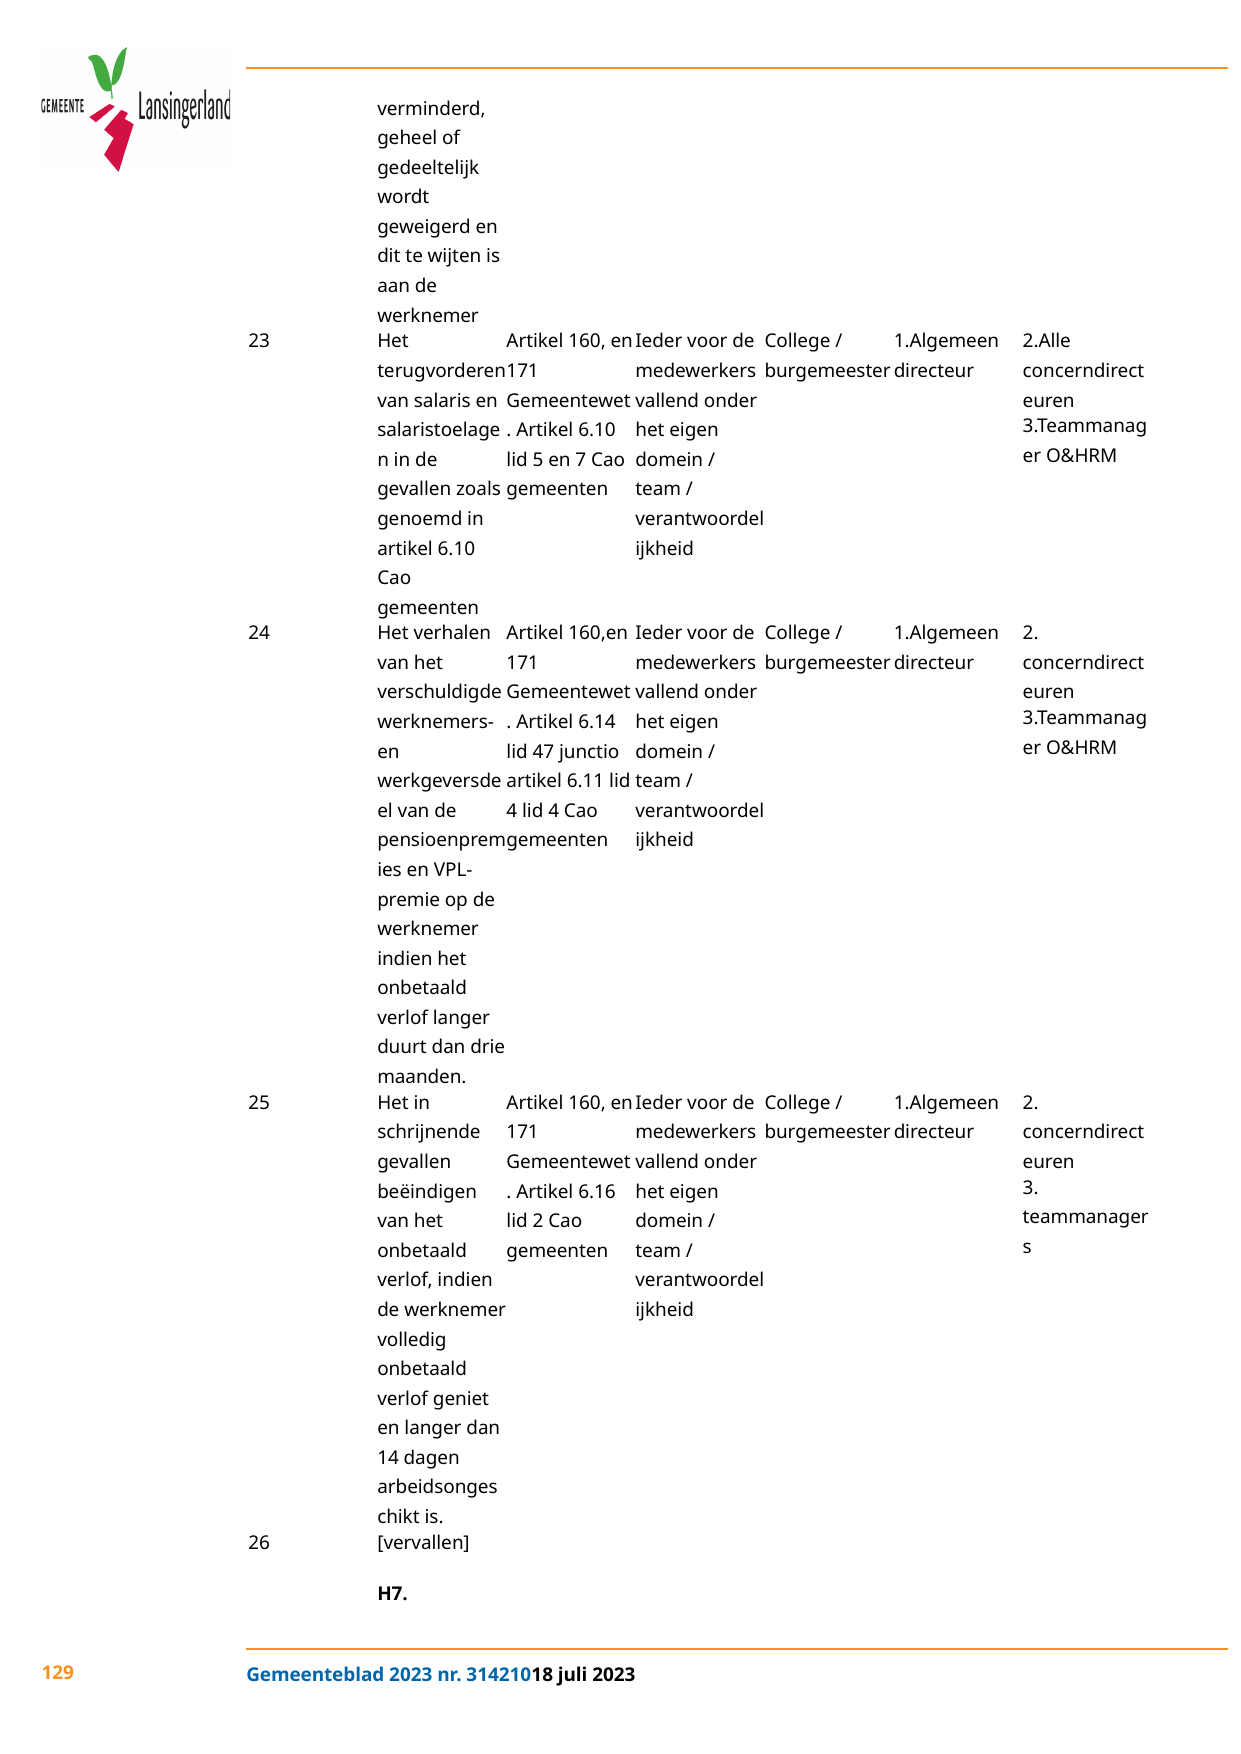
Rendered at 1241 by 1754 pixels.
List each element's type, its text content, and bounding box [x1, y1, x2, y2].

table_cell College / burgemeester [764, 620, 893, 1089]
table_cell [377, 1555, 506, 1580]
table_cell [1023, 1580, 1152, 1606]
table_cell [506, 1555, 635, 1580]
table_cell 2.Alle concerndirecteuren [1023, 328, 1152, 412]
table_cell 2. concerndirecteuren [1023, 620, 1152, 704]
table_cell Ieder voor de medewerkers vallend onder het eigen domein / team / verantwoordelijkheid [635, 328, 764, 619]
table_cell H7. [377, 1580, 506, 1606]
table_cell [764, 95, 893, 328]
table_cell [764, 1529, 893, 1555]
table_cell Artikel 160, en 171 Gemeentewet. Artikel 6.10 lid 5 en 7 Cao gemeenten [506, 328, 635, 619]
table_cell 26 [248, 1529, 377, 1555]
table_cell [635, 1555, 764, 1580]
table_cell [1023, 1529, 1152, 1555]
table_cell [248, 95, 377, 328]
table_cell [894, 1580, 1022, 1606]
table_cell [764, 1580, 893, 1606]
table_cell [248, 1555, 377, 1580]
table_cell [1023, 1555, 1152, 1580]
table_cell Ieder voor de medewerkers vallend onder het eigen domein / team / verantwoordelijkheid [635, 620, 764, 1089]
table_cell [635, 1580, 764, 1606]
table_cell Artikel 160, en 171 Gemeentewet. Artikel 6.16 lid 2 Cao gemeenten [506, 1089, 635, 1529]
table_cell Het terugvorderen van salaris en salaristoelagen in de gevallen zoals genoemd in artikel 6.10 Cao gemeenten [377, 328, 506, 619]
table_cell 23 [248, 328, 377, 619]
table_cell 3.Teammanager O&HRM [1023, 705, 1152, 1089]
table_cell 3.Teammanager O&HRM [1023, 413, 1152, 619]
table_cell [506, 1529, 635, 1555]
table_cell 2. concerndirecteuren [1023, 1089, 1152, 1174]
table_cell Artikel 160,en 171 Gemeentewet. Artikel 6.14 lid 47 junctio artikel 6.11 lid 4 lid 4 Cao gemeenten [506, 620, 635, 1089]
table_cell [506, 1580, 635, 1606]
table_cell [1023, 95, 1152, 328]
table_cell [vervallen] [377, 1529, 506, 1555]
picture [41, 47, 231, 172]
table_cell 1.Algemeen directeur [894, 620, 1022, 1089]
table_cell [764, 1555, 893, 1580]
table_cell [635, 95, 764, 328]
table_cell 24 [248, 620, 377, 1089]
table_cell Ieder voor de medewerkers vallend onder het eigen domein / team / verantwoordelijkheid [635, 1089, 764, 1529]
table_cell [248, 1580, 377, 1606]
table_cell Het verhalen van het verschuldigde werknemers- en werkgeversdeel van de pensioenpremies en VPL-premie op de werknemer indien het onbetaald verlof langer duurt dan drie maanden. [377, 620, 506, 1089]
table_cell 25 [248, 1089, 377, 1529]
table_cell 3. teammanagers [1023, 1174, 1152, 1529]
table_cell [506, 95, 635, 328]
table_cell 1.Algemeen directeur [894, 328, 1022, 619]
table_cell College / burgemeester [764, 328, 893, 619]
table_cell College / burgemeester [764, 1089, 893, 1529]
table_cell Het in schrijnende gevallen beëindigen van het onbetaald verlof, indien de werknemer volledig onbetaald verlof geniet en langer dan 14 dagen arbeidsongeschikt is. [377, 1089, 506, 1529]
table_cell verminderd, geheel of gedeeltelijk wordt geweigerd en dit te wijten is aan de werknemer [377, 95, 506, 328]
table_cell [635, 1529, 764, 1555]
table_cell [894, 1529, 1022, 1555]
table_cell 1.Algemeen directeur [894, 1089, 1022, 1529]
table_cell [894, 95, 1022, 328]
table_cell [894, 1555, 1022, 1580]
